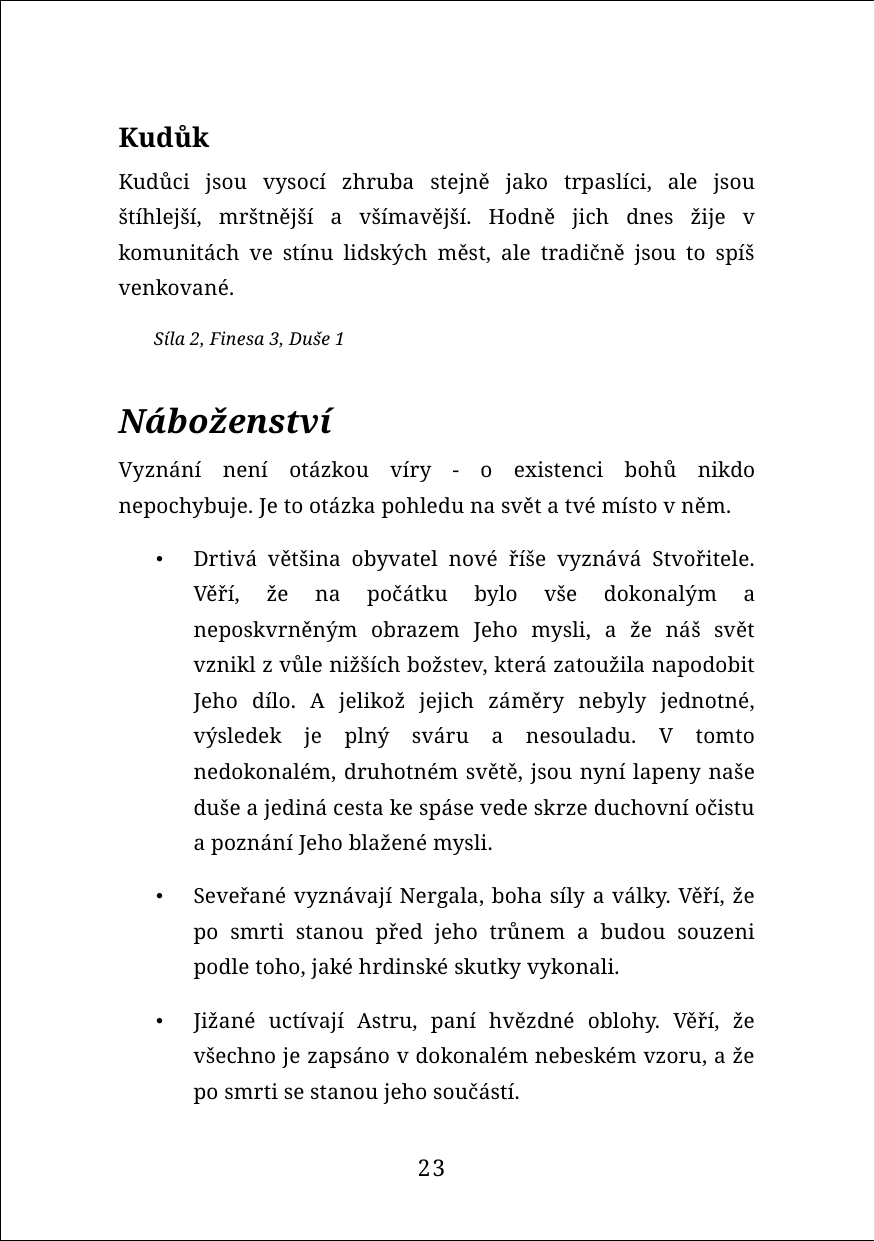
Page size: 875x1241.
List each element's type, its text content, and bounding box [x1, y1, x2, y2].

list Drtivá většina obyvatel nové říše vyznává Stvořitele. Věří, že na počátku bylo vše dokonalým a neposkvrněným obrazem Jeho mysli, a že náš svět vznikl z vůle nižších božstev, která zatoužila napodobit Jeho dílo. A jelikož jejich záměry nebyly jednotné, výsledek je plný sváru a nesouladu. V tomto nedokonalém, druhotném světě, jsou nyní lapeny naše duše a jediná cesta ke spáse vede skrze duchovní očistu a poznání Jeho blažené mysli. [156, 544, 756, 857]
list Síla 2, Finesa 3, Duše 1 [154, 327, 756, 351]
list Seveřané vyznávají Nergala, boha síly a války. Věří, že po smrti stanou před jeho trůnem a budou souzeni podle toho, jaké hrdinské skutky vykonali. [156, 881, 756, 981]
subtitle Náboženství [118, 398, 756, 443]
text Vyznání není otázkou víry - o existenci bohů nikdo nepochybuje. Je to otázka pohledu na svět a tvé místo v něm. [118, 455, 756, 519]
list Jižané uctívají Astru, paní hvězdné oblohy. Věří, že všechno je zapsáno v dokonalém nebeském vzoru, a že po smrti se stanou jeho součástí. [156, 1006, 756, 1105]
subtitle Kudůk [118, 118, 756, 155]
text Kudůci jsou vysocí zhruba stejně jako trpaslíci, ale jsou štíhlejší, mrštnější a všímavější. Hodně jich dnes žije v komunitách ve stínu lidských měst, ale tradičně jsou to spíš venkované. [118, 167, 756, 302]
